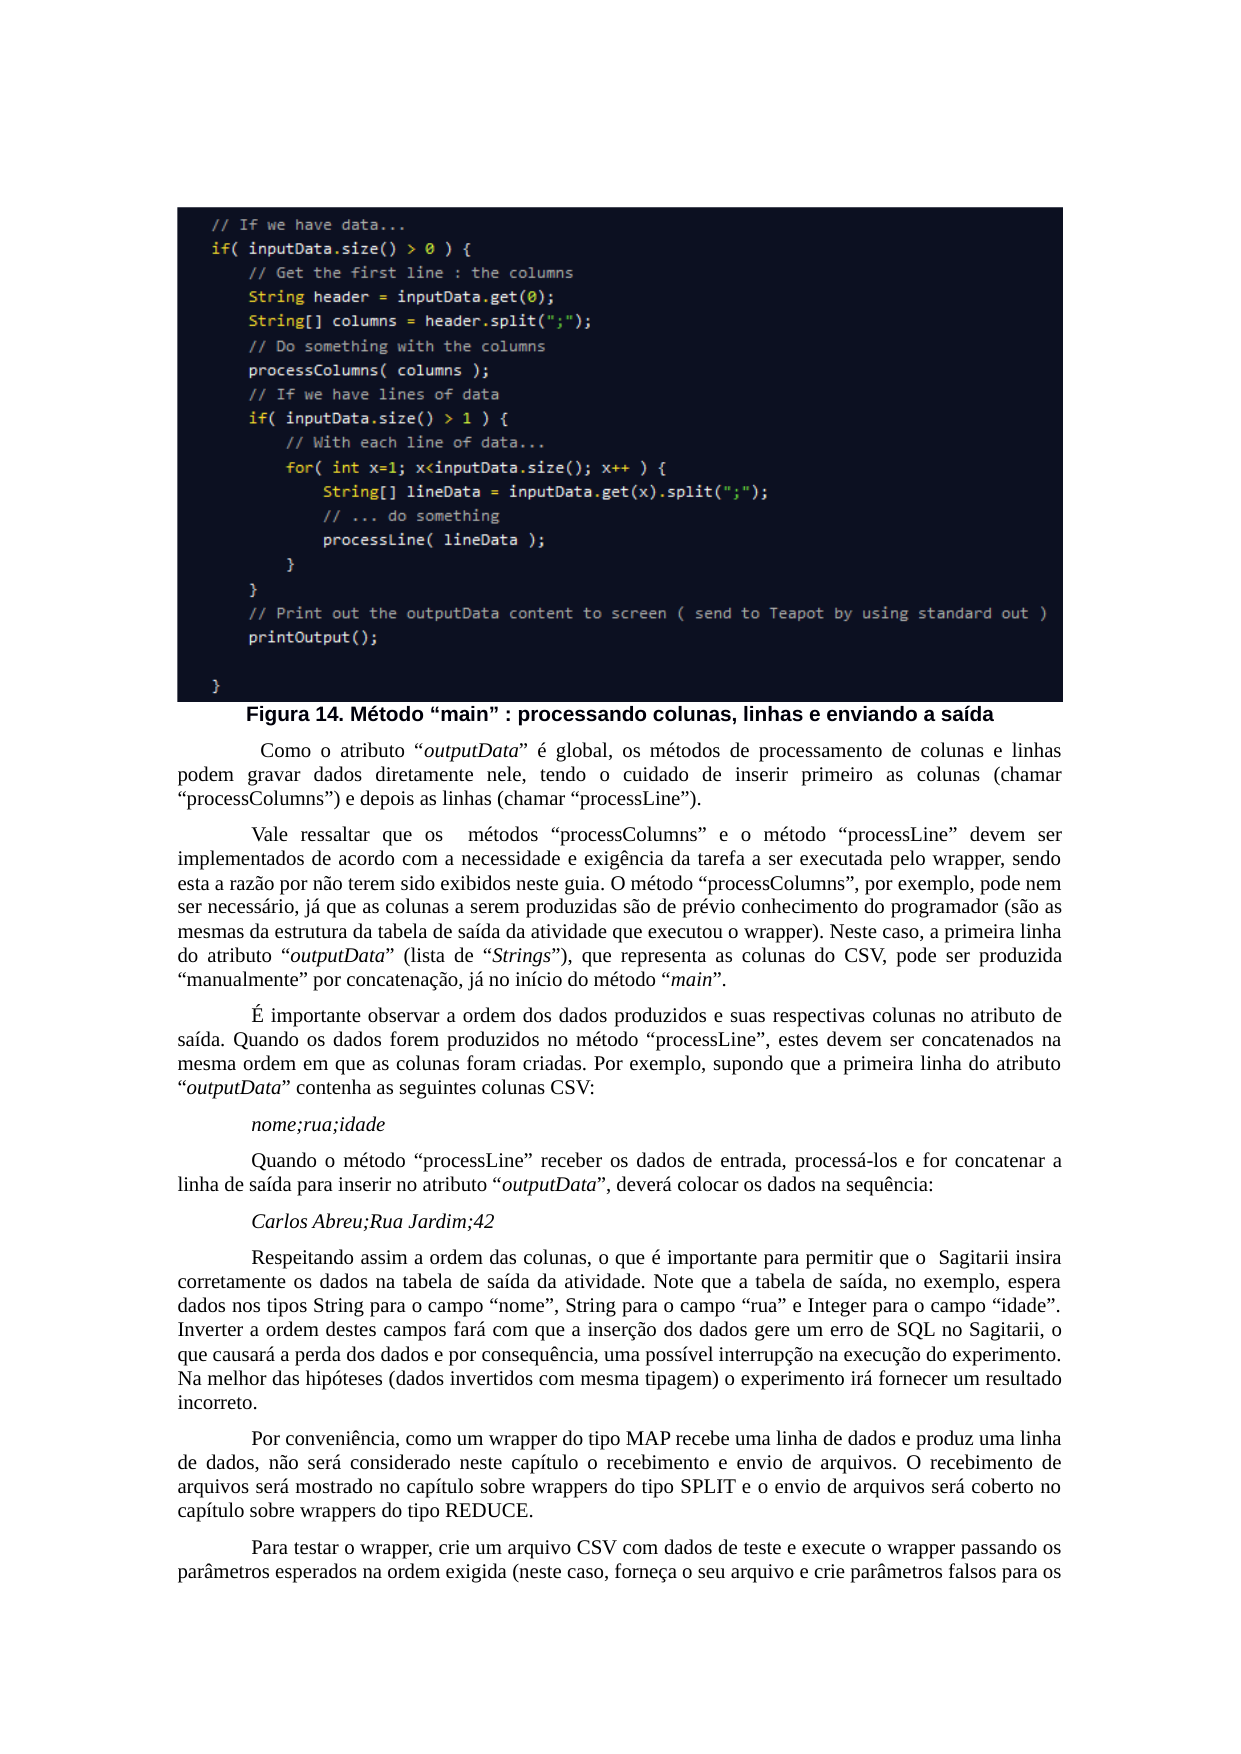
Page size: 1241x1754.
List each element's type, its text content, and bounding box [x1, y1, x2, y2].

text nome;rua;idade [177, 1112, 1063, 1136]
text Como o atributo “outputData” é global, os métodos de processamento de colunas e linhas podem gravar dados diretamente nele, tendo o cuidado de inserir primeiro as colunas (chamar “processColumns”) e depois as linhas (chamar “processLine”). [177, 738, 1063, 810]
text Vale ressaltar que os métodos “processColumns” e o método “processLine” devem ser implementados de acordo com a necessidade e exigência da tarefa a ser executada pelo wrapper, sendo esta a razão por não terem sido exibidos neste guia. O método “processColumns”, por exemplo, pode nem ser necessário, já que as colunas a serem produzidas são de prévio conhecimento do programador (são as mesmas da estrutura da tabela de saída da atividade que executou o wrapper). Neste caso, a primeira linha do atributo “outputData” (lista de “Strings”), que representa as colunas do CSV, pode ser produzida “manualmente” por concatenação, já no início do método “main”. [177, 822, 1063, 991]
text Figura 14. Método “main” : processando colunas, linhas e enviando a saída [224, 702, 1016, 725]
text Quando o método “processLine” receber os dados de entrada, processá-los e for concatenar a linha de saída para inserir no atributo “outputData”, deverá colocar os dados na sequência: [177, 1148, 1063, 1196]
text Por conveniência, como um wrapper do tipo MAP recebe uma linha de dados e produz uma linha de dados, não será considerado neste capítulo o recebimento e envio de arquivos. O recebimento de arquivos será mostrado no capítulo sobre wrappers do tipo SPLIT e o envio de arquivos será coberto no capítulo sobre wrappers do tipo REDUCE. [177, 1426, 1063, 1522]
text É importante observar a ordem dos dados produzidos e suas respectivas colunas no atributo de saída. Quando os dados forem produzidos no método “processLine”, estes devem ser concatenados na mesma ordem em que as colunas foram criadas. Por exemplo, supondo que a primeira linha do atributo “outputData” contenha as seguintes colunas CSV: [177, 1003, 1063, 1099]
text Carlos Abreu;Rua Jardim;42 [177, 1209, 1063, 1233]
text Para testar o wrapper, crie um arquivo CSV com dados de teste e execute o wrapper passando os parâmetros esperados na ordem exigida (neste caso, forneça o seu arquivo e crie parâmetros falsos para os [177, 1535, 1063, 1583]
text Respeitando assim a ordem das colunas, o que é importante para permitir que o Sagitarii insira corretamente os dados na tabela de saída da atividade. Note que a tabela de saída, no exemplo, espera dados nos tipos String para o campo “nome”, String para o campo “rua” e Integer para o campo “idade”. Inverter a ordem destes campos fará com que a inserção dos dados gere um erro de SQL no Sagitarii, o que causará a perda dos dados e por consequência, uma possível interrupção na execução do experimento. Na melhor das hipóteses (dados invertidos com mesma tipagem) o experimento irá fornecer um resultado incorreto. [177, 1245, 1063, 1414]
